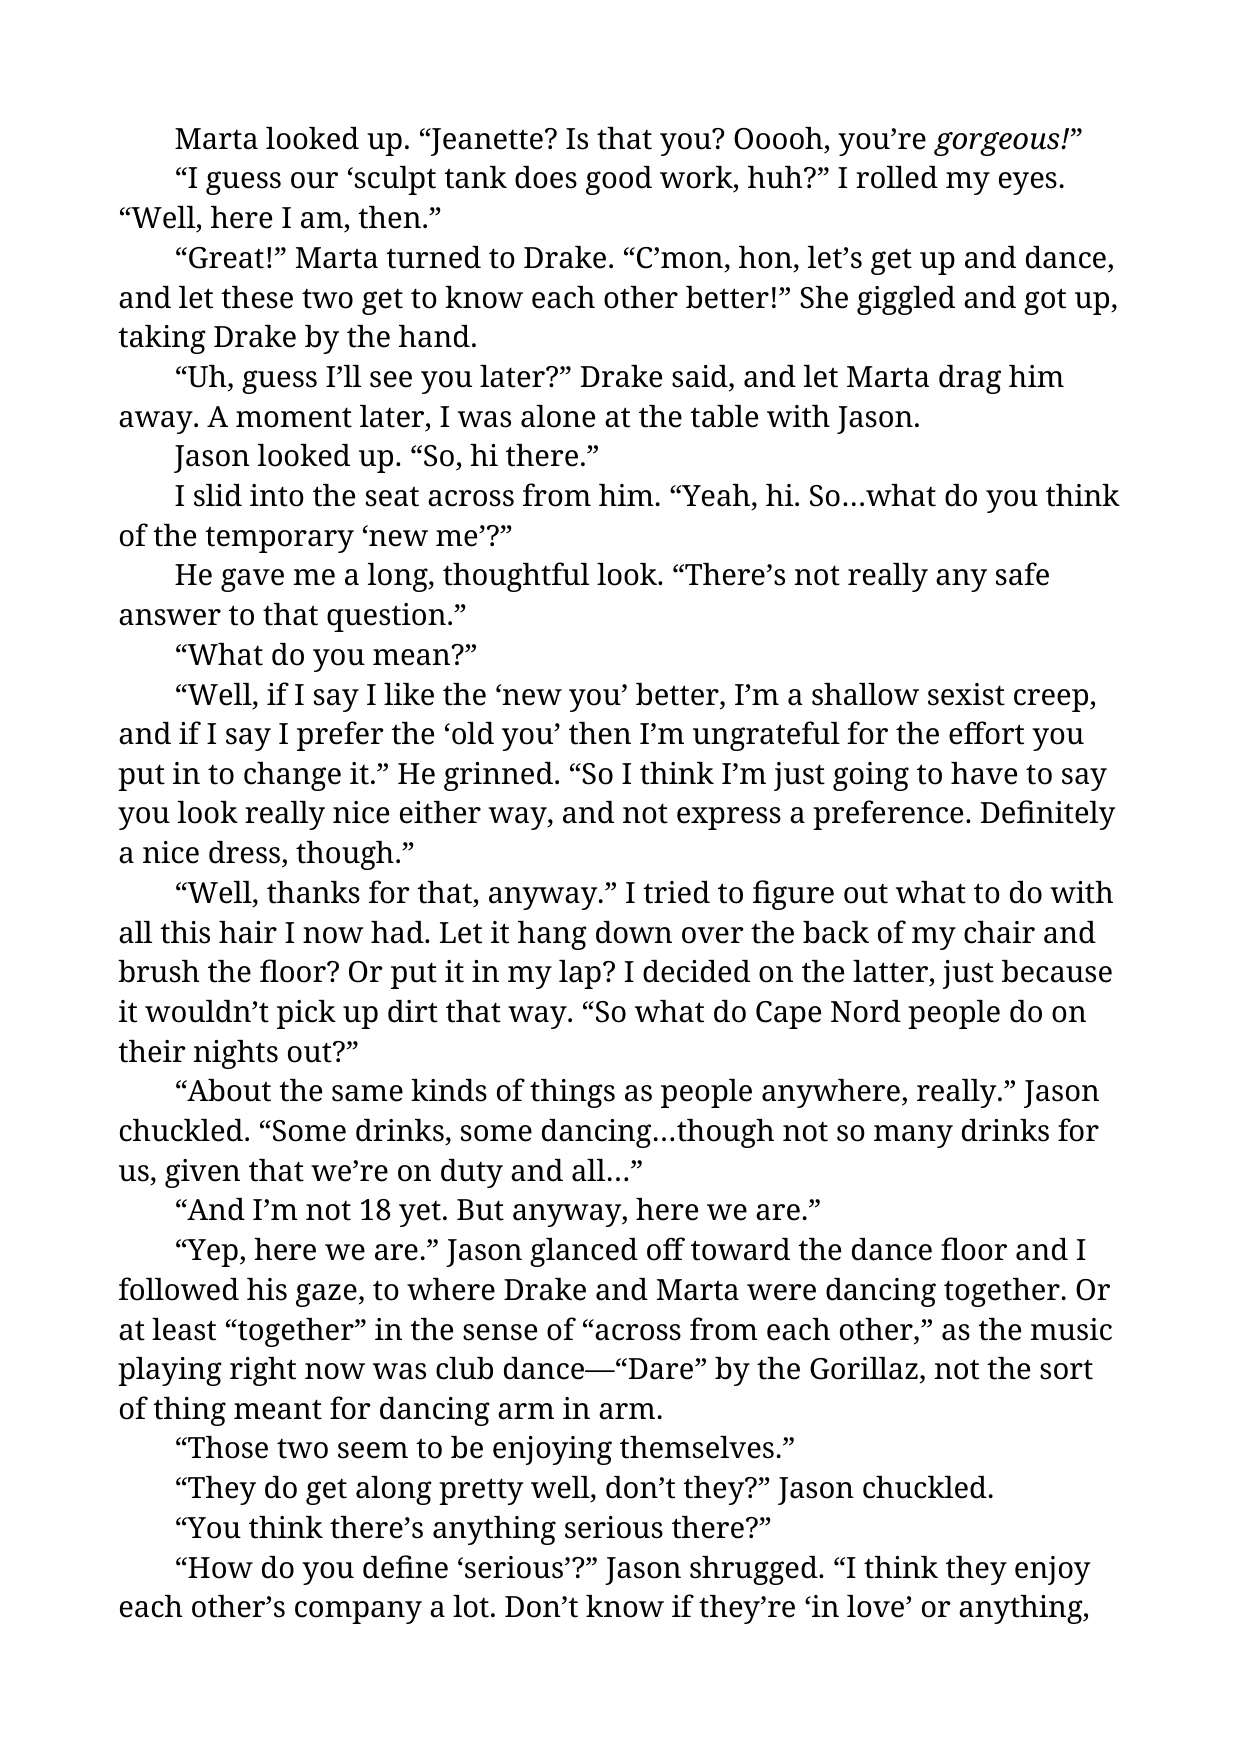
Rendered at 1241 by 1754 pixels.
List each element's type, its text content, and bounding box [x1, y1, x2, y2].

text “Great!” Marta turned to Drake. “C’mon, hon, let’s get up and dance, and let these two get to know each other better!” She giggled and got up, taking Drake by the hand. [118, 237, 1122, 356]
text Marta looked up. “Jeanette? Is that you? Ooooh, you’re gorgeous!” [118, 118, 1122, 158]
text “Well, if I say I like the ‘new you’ better, I’m a shallow sexist creep, and if I say I prefer the ‘old you’ then I’m ungrateful for the effort you put in to change it.” He grinned. “So I think I’m just going to have to say you look really nice either way, and not express a preference. Definitely a nice dress, though.” [118, 674, 1122, 872]
text “What do you mean?” [118, 634, 1122, 674]
text “About the same kinds of things as people anywhere, really.” Jason chuckled. “Some drinks, some dancing…though not so many drinks for us, given that we’re on duty and all…” [118, 1071, 1122, 1190]
text “How do you define ‘serious’?” Jason shrugged. “I think they enjoy each other’s company a lot. Don’t know if they’re ‘in love’ or anything, [118, 1547, 1122, 1626]
text He gave me a long, thoughtful look. “There’s not really any safe answer to that question.” [118, 555, 1122, 634]
text Jason looked up. “So, hi there.” [118, 436, 1122, 475]
text “I guess our ‘sculpt tank does good work, huh?” I rolled my eyes. “Well, here I am, then.” [118, 158, 1122, 237]
text “Those two seem to be enjoying themselves.” [118, 1428, 1122, 1467]
text “And I’m not 18 yet. But anyway, here we are.” [118, 1190, 1122, 1229]
text “They do get along pretty well, don’t they?” Jason chuckled. [118, 1467, 1122, 1507]
text I slid into the seat across from him. “Yeah, hi. So…what do you think of the temporary ‘new me’?” [118, 475, 1122, 555]
text “You think there’s anything serious there?” [118, 1507, 1122, 1547]
text “Well, thanks for that, anyway.” I tried to figure out what to do with all this hair I now had. Let it hang down over the back of my chair and brush the floor? Or put it in my lap? I decided on the latter, just because it wouldn’t pick up dirt that way. “So what do Cape Nord people do on their nights out?” [118, 872, 1122, 1071]
text “Yep, here we are.” Jason glanced off toward the dance floor and I followed his gaze, to where Drake and Marta were dancing together. Or at least “together” in the sense of “across from each other,” as the music playing right now was club dance—“Dare” by the Gorillaz, not the sort of thing meant for dancing arm in arm. [118, 1229, 1122, 1428]
text “Uh, guess I’ll see you later?” Drake said, and let Marta drag him away. A moment later, I was alone at the table with Jason. [118, 356, 1122, 436]
